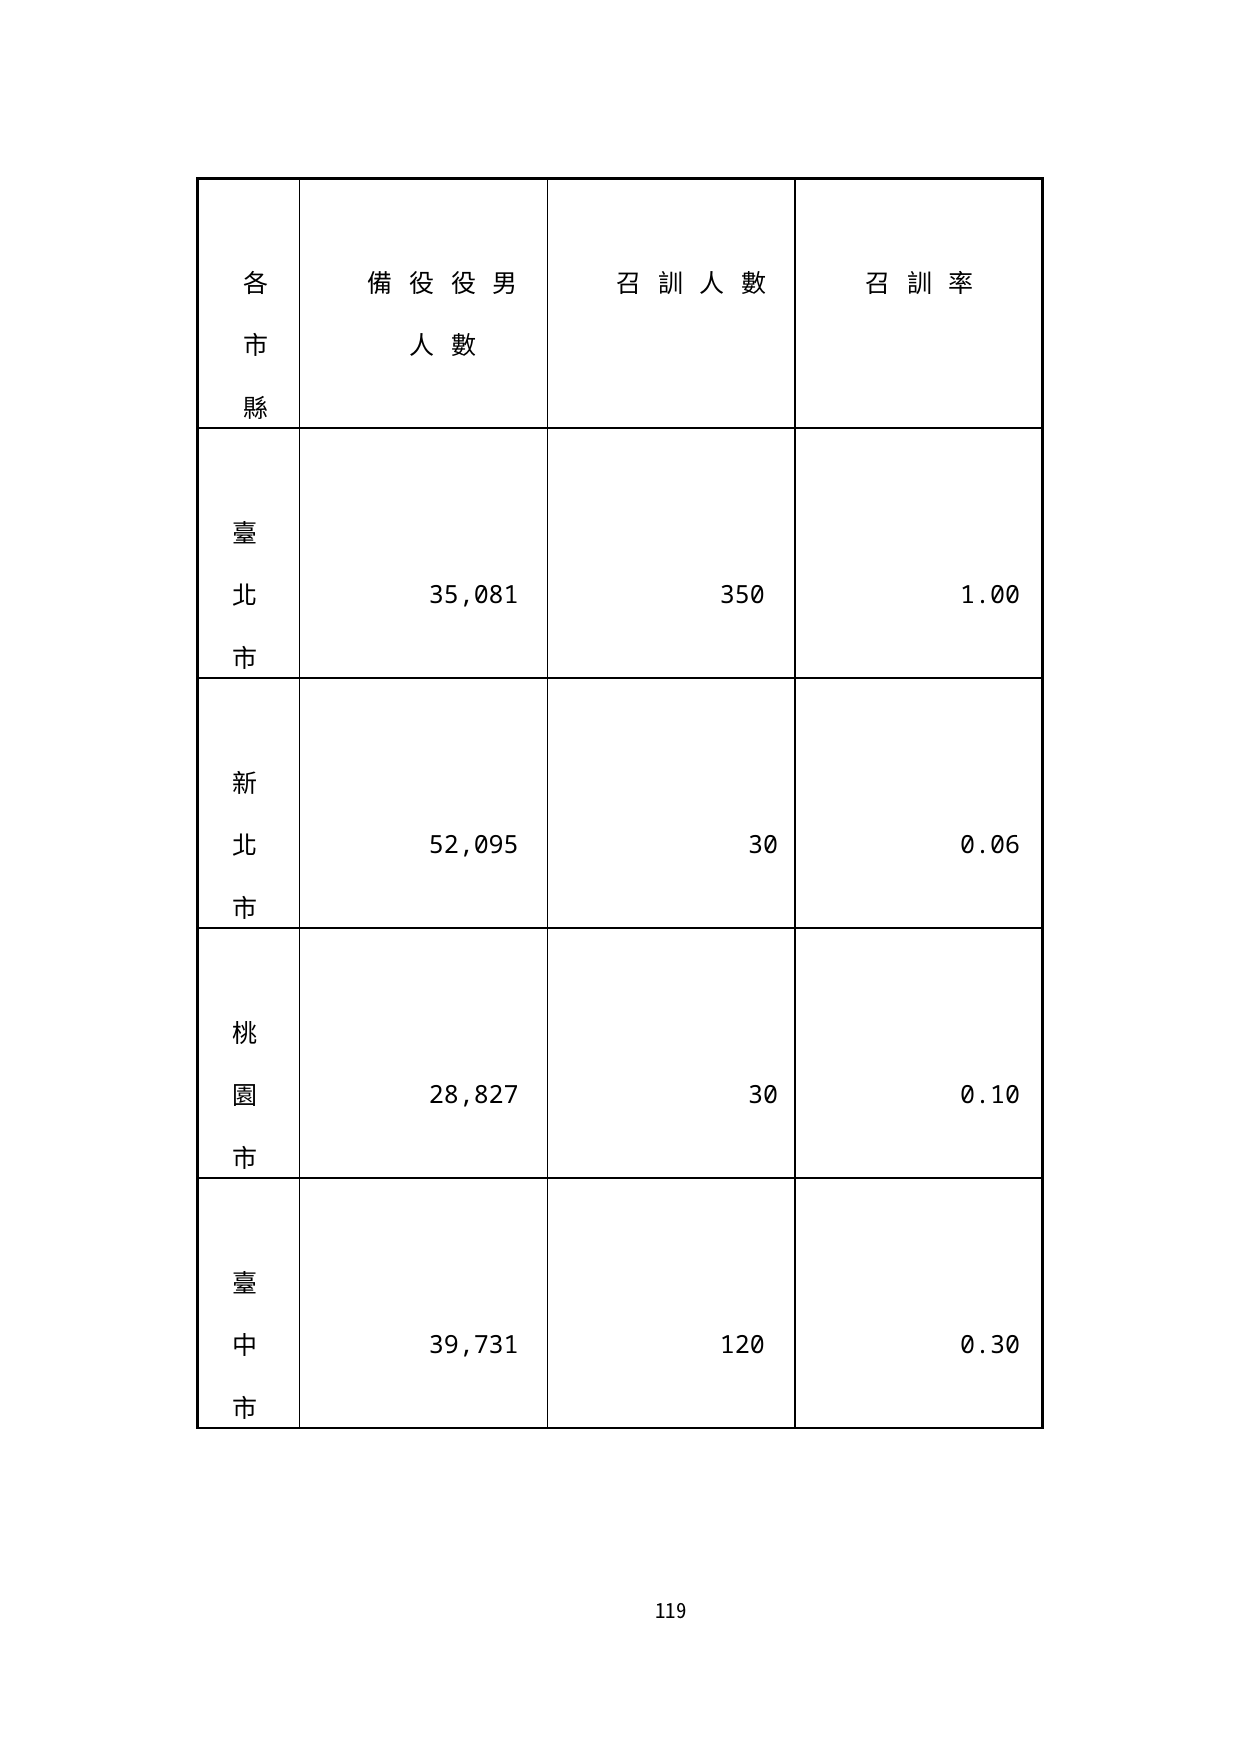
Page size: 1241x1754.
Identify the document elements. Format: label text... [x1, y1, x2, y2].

table_cell 30 [548, 929, 794, 1177]
table_cell 350 [548, 429, 794, 677]
table_cell 0.06 [796, 679, 1041, 927]
table_cell 1.00 [796, 429, 1041, 677]
table_cell 120 [548, 1179, 794, 1427]
table_header 各市縣 [199, 180, 299, 427]
table_cell 0.10 [796, 929, 1041, 1177]
table_cell 臺北市 [199, 429, 299, 677]
table_cell 39,731 [300, 1179, 547, 1427]
table_header 召訓率 [796, 180, 1041, 427]
table_cell 桃園市 [199, 929, 299, 1177]
table_cell 臺中市 [199, 1179, 299, 1427]
table_cell 0.30 [796, 1179, 1041, 1427]
table_cell 35,081 [300, 429, 547, 677]
table_cell 28,827 [300, 929, 547, 1177]
table_header 召訓人數 [548, 180, 794, 427]
table_cell 30 [548, 679, 794, 927]
table_cell 52,095 [300, 679, 547, 927]
table_cell 新北市 [199, 679, 299, 927]
table_header 備役役男人數 [300, 180, 547, 427]
